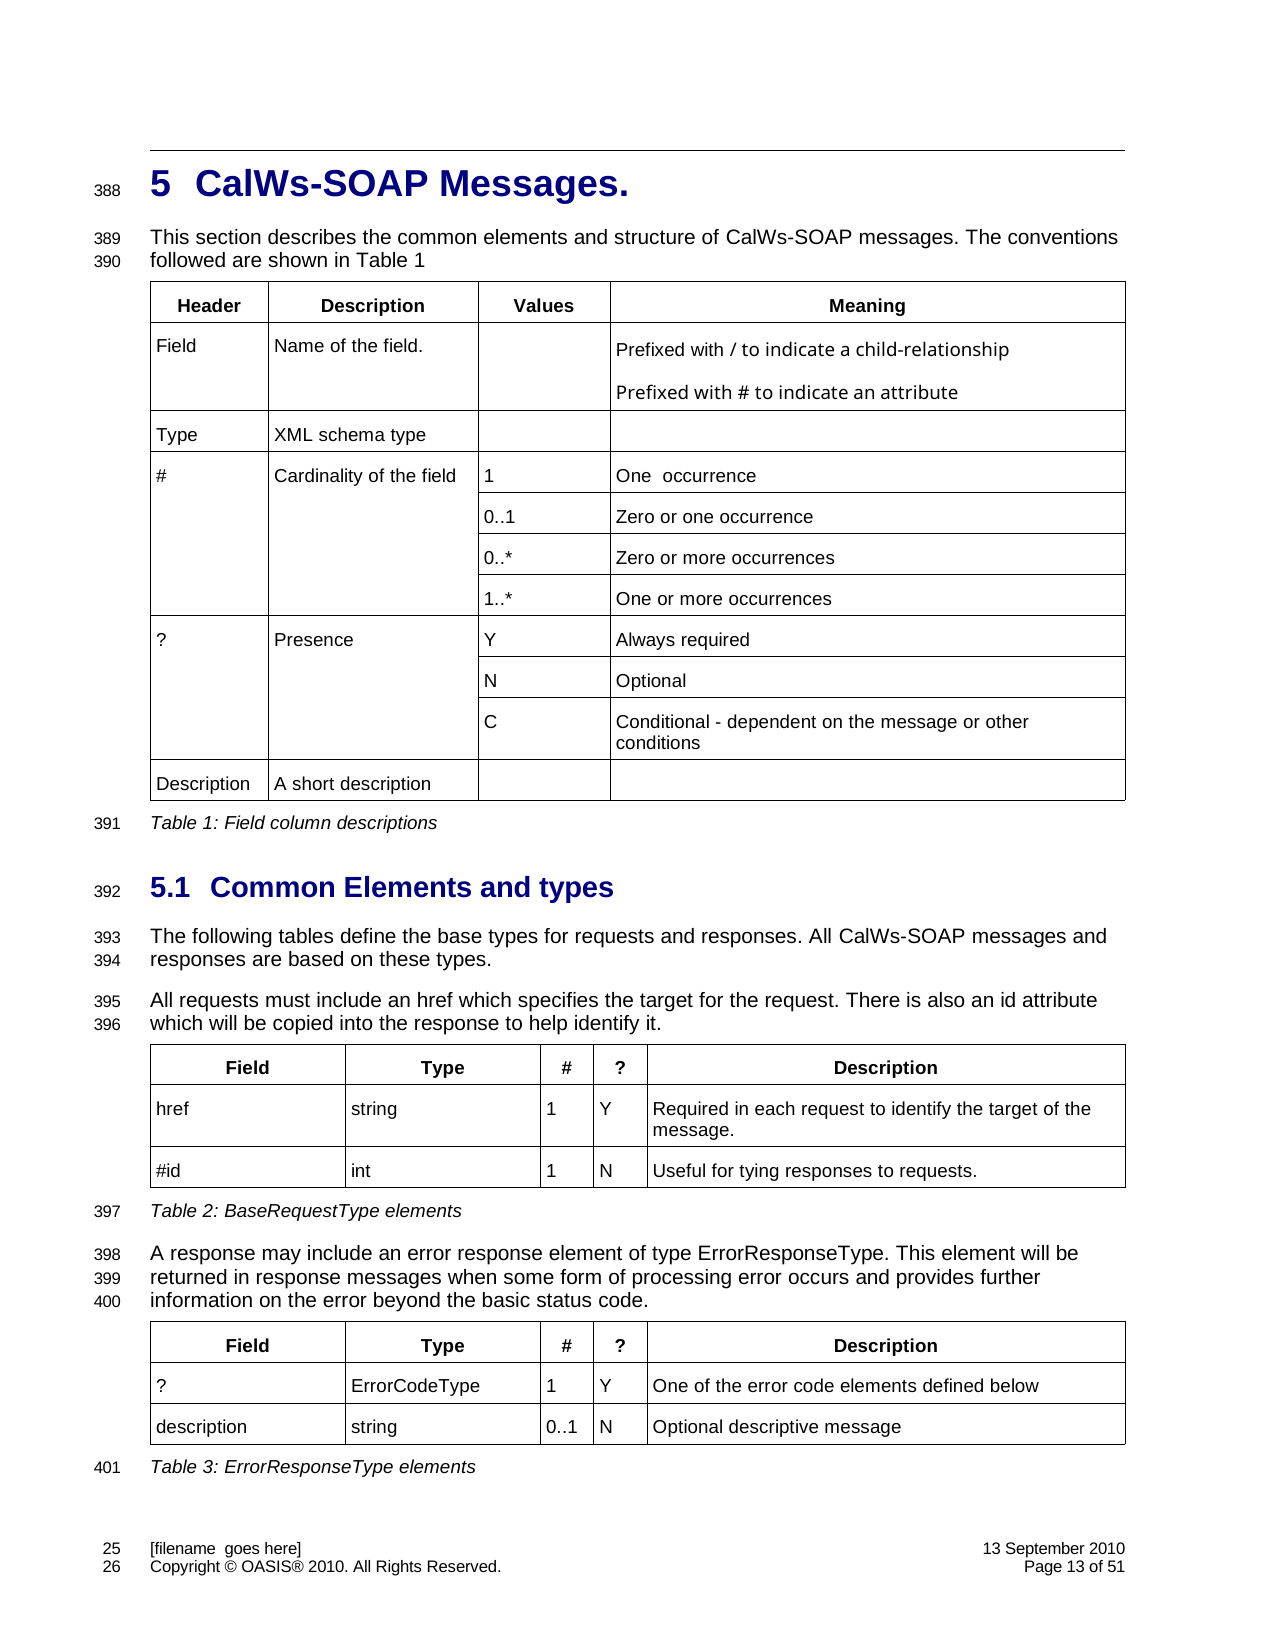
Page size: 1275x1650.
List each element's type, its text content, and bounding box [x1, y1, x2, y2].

table_cell Conditional - dependent on the message or other conditions [611, 698, 1125, 759]
table_cell Y [479, 616, 610, 656]
table_cell N [594, 1147, 647, 1187]
table_header Type [346, 1045, 540, 1084]
table_cell ? [151, 1363, 345, 1403]
table_cell [611, 411, 1125, 451]
table_cell Prefixed with / to indicate a child-relationship Prefixed with # to indicate an attribute [611, 323, 1125, 410]
table_cell #id [151, 1147, 345, 1187]
subtitle CalWs-SOAP Messages. [150, 151, 1125, 204]
table_header # [541, 1045, 593, 1084]
table_cell 1 [541, 1147, 593, 1187]
table_cell Y [594, 1085, 647, 1146]
table_cell Always required [611, 616, 1125, 656]
table_cell [479, 411, 610, 451]
table_header Meaning [611, 282, 1125, 322]
table_cell Field [151, 323, 268, 410]
table_cell string [346, 1085, 540, 1146]
table_header Description [269, 282, 478, 322]
table_header Field [151, 1045, 345, 1084]
text Table 3: ErrorResponseType elements [150, 1456, 1125, 1477]
table_cell Description [151, 760, 268, 800]
table_cell N [594, 1404, 647, 1444]
table_cell One or more occurrences [611, 575, 1125, 615]
table_cell Type [151, 411, 268, 451]
table_header ? [594, 1322, 647, 1362]
table_cell description [151, 1404, 345, 1444]
table_cell [479, 760, 610, 800]
table_cell [479, 323, 610, 410]
table_cell C [479, 698, 610, 759]
table_cell One occurrence [611, 452, 1125, 492]
text All requests must include an href which specifies the target for the request. There is also an id attribute which will be copied into the response to help identify it. [150, 988, 1125, 1035]
table_cell Useful for tying responses to requests. [648, 1147, 1125, 1187]
table_header # [541, 1322, 593, 1362]
table_cell A short description [269, 760, 478, 800]
table_cell Cardinality of the field [269, 452, 478, 615]
table_cell 1 [479, 452, 610, 492]
table_header Values [479, 282, 610, 322]
subtitle Common Elements and types [150, 871, 1125, 903]
table_header ? [594, 1045, 647, 1084]
text This section describes the common elements and structure of CalWs-SOAP messages. The conventions followed are shown in Table 1 [150, 225, 1125, 272]
table_cell One of the error code elements defined below [648, 1363, 1125, 1403]
table_cell string [346, 1404, 540, 1444]
text A response may include an error response element of type ErrorResponseType. This element will be returned in response messages when some form of processing error occurs and provides further information on the error beyond the basic status code. [150, 1242, 1125, 1312]
table_cell 1..* [479, 575, 610, 615]
table_cell int [346, 1147, 540, 1187]
table_cell 1 [541, 1085, 593, 1146]
table_header Description [648, 1045, 1125, 1084]
table_cell N [479, 657, 610, 697]
table_cell 1 [541, 1363, 593, 1403]
table_header Field [151, 1322, 345, 1362]
table_cell Zero or more occurrences [611, 534, 1125, 574]
table_cell 0..1 [479, 493, 610, 533]
table_cell ? [151, 616, 268, 759]
table_cell href [151, 1085, 345, 1146]
table_header Type [346, 1322, 540, 1362]
table_cell Optional descriptive message [648, 1404, 1125, 1444]
table_cell Zero or one occurrence [611, 493, 1125, 533]
table_cell XML schema type [269, 411, 478, 451]
table_cell # [151, 452, 268, 615]
text Table 1: Field column descriptions [150, 812, 1125, 833]
table_cell Required in each request to identify the target of the message. [648, 1085, 1125, 1146]
table_cell ErrorCodeType [346, 1363, 540, 1403]
table_cell [611, 760, 1125, 800]
table_header Header [151, 282, 268, 322]
table_cell Name of the field. [269, 323, 478, 410]
text Table 2: BaseRequestType elements [150, 1200, 1125, 1221]
table_header Description [648, 1322, 1125, 1362]
table_cell 0..1 [541, 1404, 593, 1444]
table_cell Optional [611, 657, 1125, 697]
table_cell 0..* [479, 534, 610, 574]
text The following tables define the base types for requests and responses. All CalWs-SOAP messages and responses are based on these types. [150, 924, 1125, 971]
table_cell Y [594, 1363, 647, 1403]
table_cell Presence [269, 616, 478, 759]
